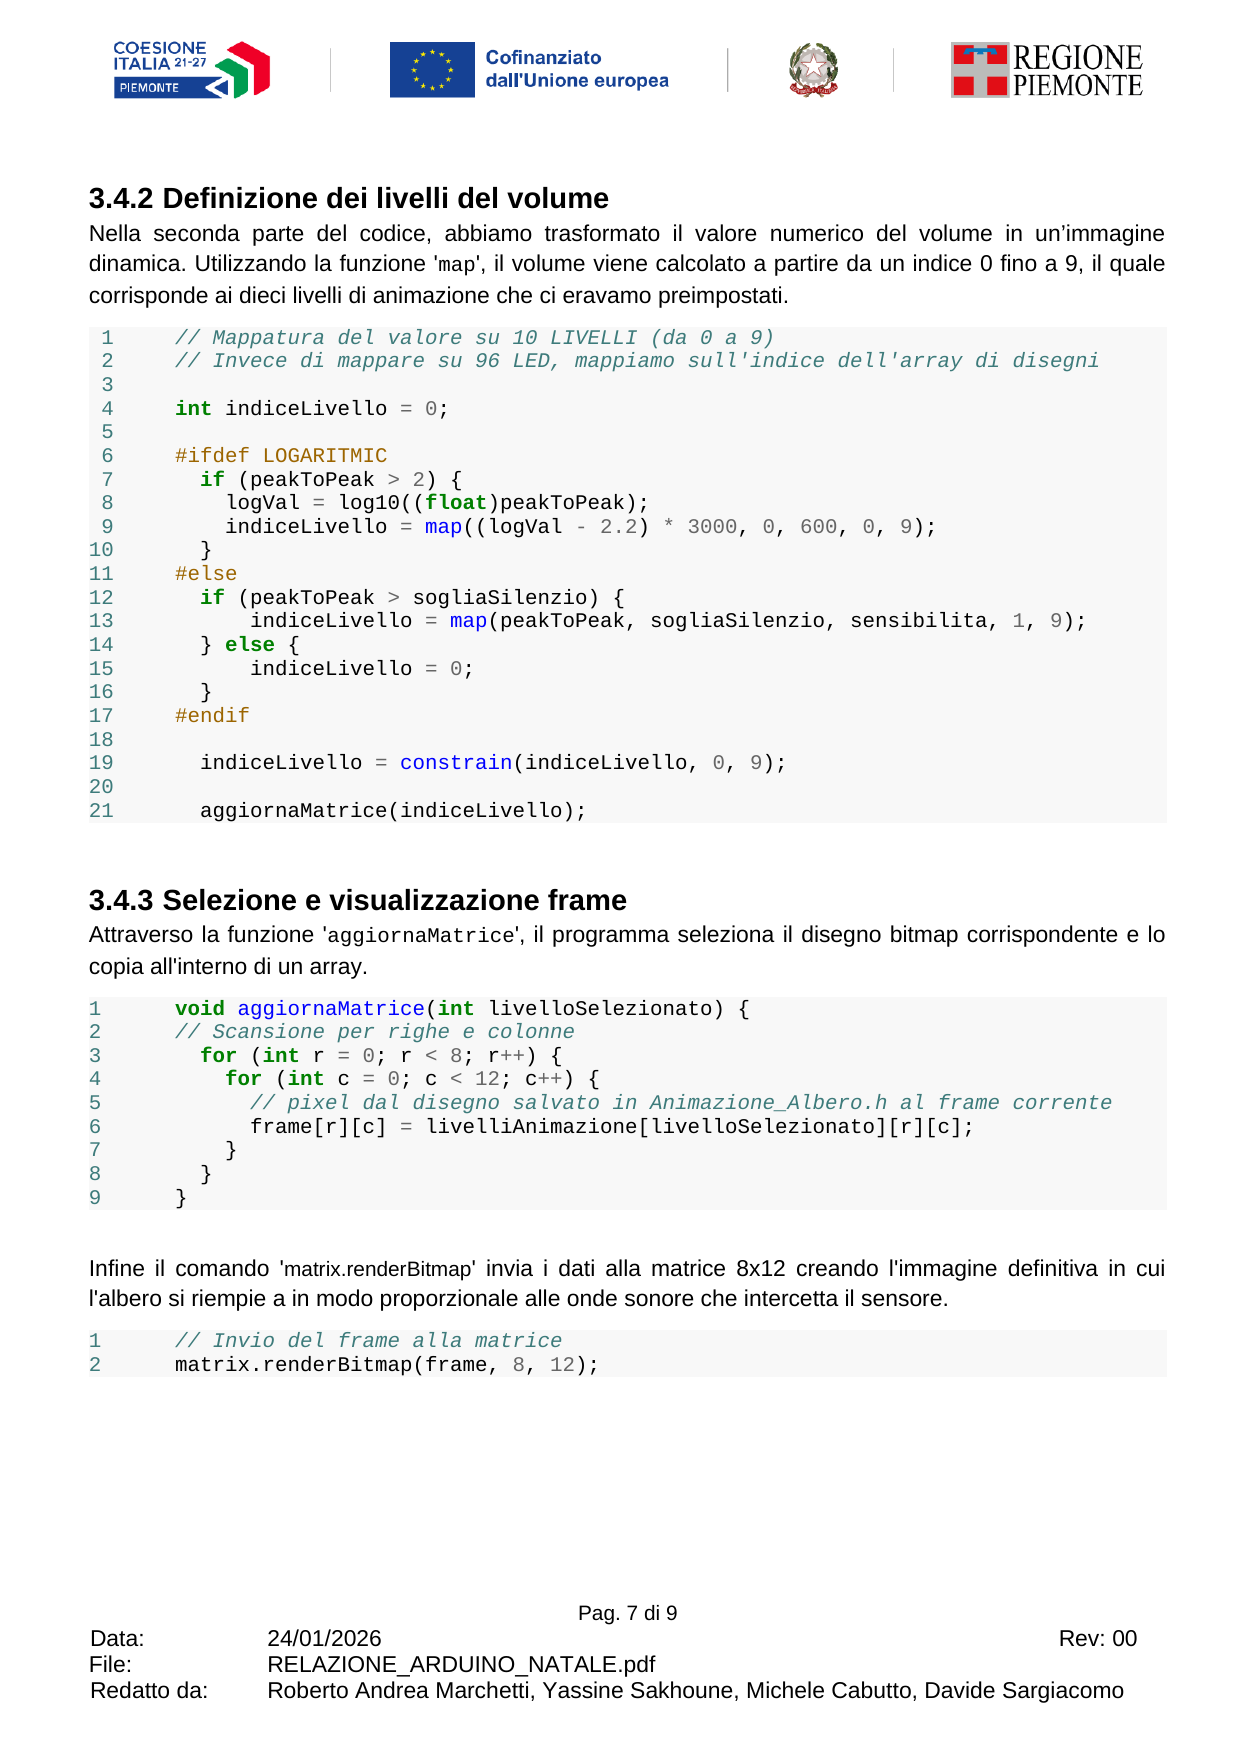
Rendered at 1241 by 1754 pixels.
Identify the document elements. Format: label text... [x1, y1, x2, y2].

text 15 indiceLivello = 0; [89, 658, 1167, 681]
text 20 [89, 776, 1167, 799]
text Nella seconda parte del codice, abbiamo trasformato il valore numerico del volume in un’immagine dinamica. Utilizzando la funzione 'map', il volume viene calcolato a partire da un indice 0 fino a 9, il quale corrisponde ai dieci livelli di animazione che ci eravamo preimpostati. [89, 220, 1167, 308]
text 1 // Mappatura del valore su 10 LIVELLI (da 0 a 9) [89, 327, 1167, 350]
text 2 // Scansione per righe e colonne [89, 1021, 1167, 1045]
text 7 } [89, 1139, 1167, 1163]
text 5 [89, 421, 1167, 445]
text 13 indiceLivello = map(peakToPeak, sogliaSilenzio, sensibilita, 1, 9); [89, 610, 1167, 634]
text 9 indiceLivello = map((logVal - 2.2) * 3000, 0, 600, 0, 9); [89, 516, 1167, 539]
text Infine il comando 'matrix.renderBitmap' invia i dati alla matrice 8x12 creando l'immagine definitiva in cui l'albero si riempie a in modo proporzionale alle onde sonore che intercetta il sensore. [89, 1255, 1167, 1312]
text 2 matrix.renderBitmap(frame, 8, 12); [89, 1354, 1167, 1377]
text 16 } [89, 681, 1167, 705]
text 11 #else [89, 563, 1167, 587]
text 6 frame[r][c] = livelliAnimazione[livelloSelezionato][r][c]; [89, 1116, 1167, 1139]
subtitle Selezione e visualizzazione frame [89, 883, 1167, 916]
text 4 int indiceLivello = 0; [89, 398, 1167, 421]
text 2 // Invece di mappare su 96 LED, mappiamo sull'indice dell'array di disegni [89, 350, 1167, 374]
picture [108, 29, 1147, 119]
text 18 [89, 729, 1167, 752]
text 12 if (peakToPeak > sogliaSilenzio) { [89, 587, 1167, 610]
text 9 } [89, 1187, 1167, 1210]
text 21 aggiornaMatrice(indiceLivello); [89, 799, 1167, 823]
text 4 for (int c = 0; c < 12; c++) { [89, 1068, 1167, 1092]
text 19 indiceLivello = constrain(indiceLivello, 0, 9); [89, 752, 1167, 776]
text 6 #ifdef LOGARITMIC [89, 445, 1167, 468]
text 5 // pixel dal disegno salvato in Animazione_Albero.h al frame corrente [89, 1092, 1167, 1116]
text 1 void aggiornaMatrice(int livelloSelezionato) { [89, 997, 1167, 1021]
text 3 [89, 374, 1167, 398]
text 14 } else { [89, 634, 1167, 658]
text 17 #endif [89, 705, 1167, 729]
text 1 // Invio del frame alla matrice [89, 1330, 1167, 1354]
text 8 } [89, 1163, 1167, 1187]
text 3 for (int r = 0; r < 8; r++) { [89, 1045, 1167, 1068]
subtitle Definizione dei livelli del volume [89, 182, 1167, 215]
text 10 } [89, 539, 1167, 563]
text Attraverso la funzione 'aggiornaMatrice', il programma seleziona il disegno bitmap corrispondente e lo copia all'interno di un array. [89, 921, 1167, 979]
text 8 logVal = log10((float)peakToPeak); [89, 492, 1167, 516]
text 7 if (peakToPeak > 2) { [89, 468, 1167, 492]
